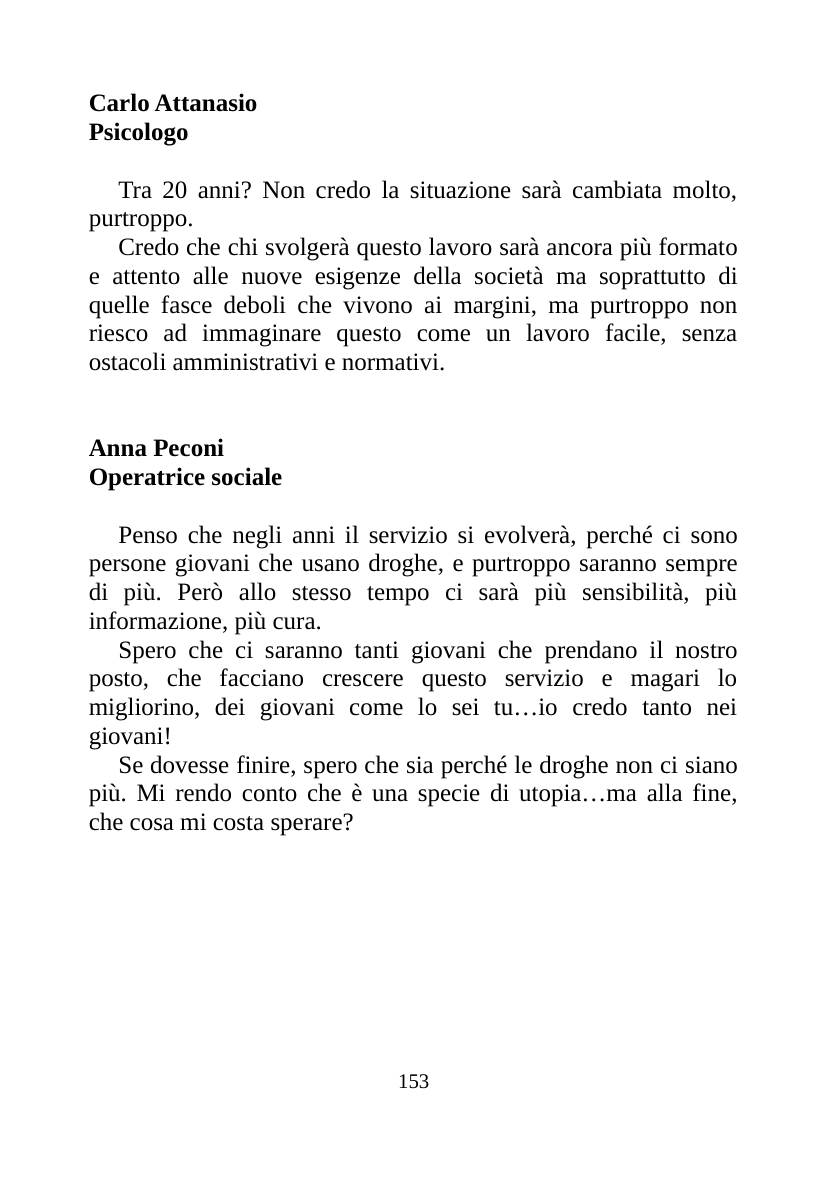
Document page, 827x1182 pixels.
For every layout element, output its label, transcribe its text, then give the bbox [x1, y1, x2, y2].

text Se dovesse finire, spero che sia perché le droghe non ci siano più. Mi rendo conto che è una specie di utopia…ma alla fine, che cosa mi costa sperare? [88, 750, 738, 836]
text Penso che negli anni il servizio si evolverà, perché ci sono persone giovani che usano droghe, e purtroppo saranno sempre di più. Però allo stesso tempo ci sarà più sensibilità, più informazione, più cura. [88, 520, 738, 635]
text Spero che ci saranno tanti giovani che prendano il nostro posto, che facciano crescere questo servizio e magari lo migliorino, dei giovani come lo sei tu…io credo tanto nei giovani! [88, 635, 738, 750]
text Tra 20 anni? Non credo la situazione sarà cambiata molto, purtroppo. [88, 175, 738, 232]
subtitle Operatrice sociale [88, 462, 738, 491]
subtitle Anna Peconi [88, 433, 738, 462]
subtitle Psicologo [88, 117, 738, 146]
text Credo che chi svolgerà questo lavoro sarà ancora più formato e attento alle nuove esigenze della società ma soprattutto di quelle fasce deboli che vivono ai margini, ma purtroppo non riesco ad immaginare questo come un lavoro facile, senza ostacoli amministrativi e normativi. [88, 232, 738, 376]
subtitle Carlo Attanasio [88, 88, 738, 117]
